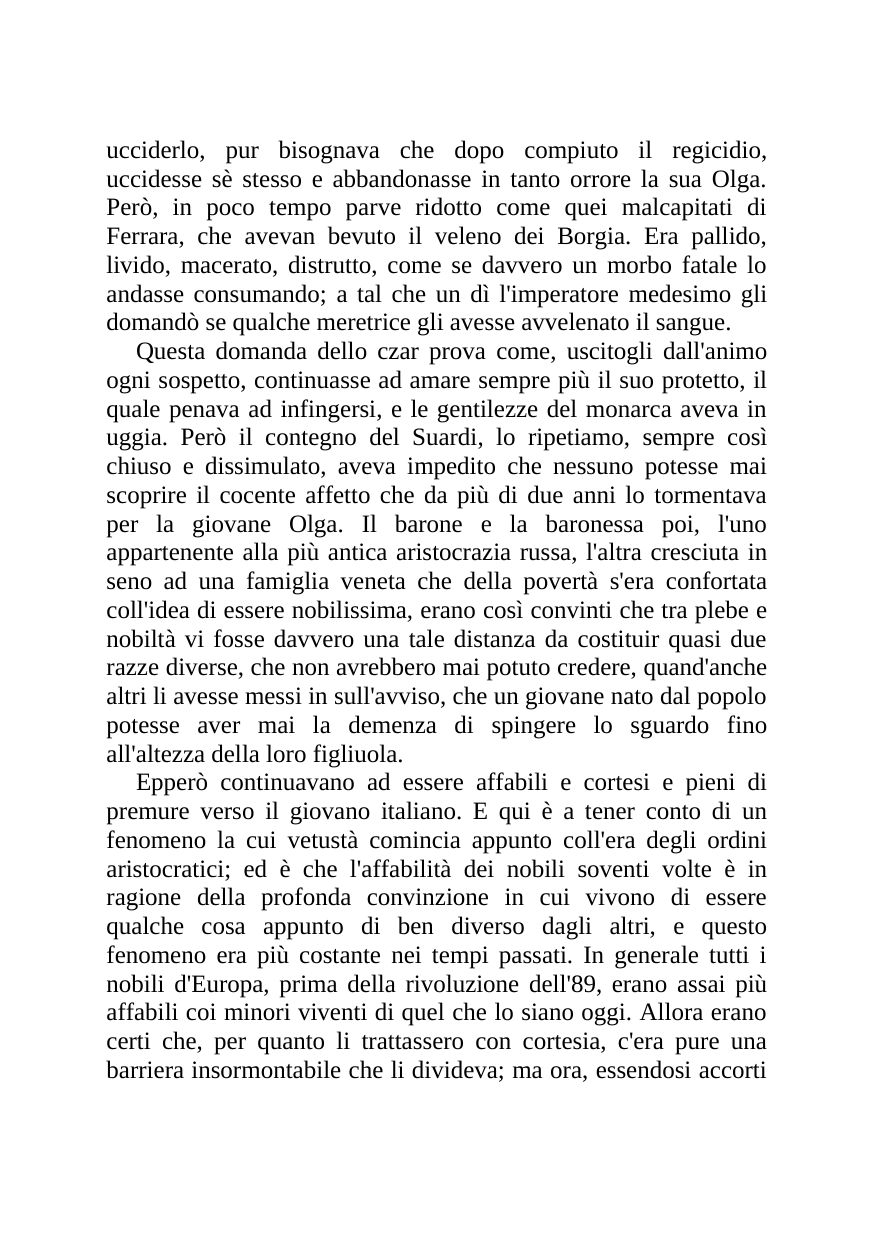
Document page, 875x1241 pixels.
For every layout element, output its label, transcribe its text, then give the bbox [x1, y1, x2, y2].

text Questa domanda dello czar prova come, uscitogli dall'animo ogni sospetto, continuasse ad amare sempre più il suo protetto, il quale penava ad infingersi, e le gentilezze del monarca aveva in uggia. Però il contegno del Suardi, lo ripetiamo, sempre così chiuso e dissimulato, aveva impedito che nessuno potesse mai scoprire il cocente affetto che da più di due anni lo tormentava per la giovane Olga. Il barone e la baronessa poi, l'uno appartenente alla più antica aristocrazia russa, l'altra cresciuta in seno ad una famiglia veneta che della povertà s'era confortata coll'idea di essere nobilissima, erano così convinti che tra plebe e nobiltà vi fosse davvero una tale distanza da costituir quasi due razze diverse, che non avrebbero mai potuto credere, quand'anche altri li avesse messi in sull'avviso, che un giovane nato dal popolo potesse aver mai la demenza di spingere lo sguardo fino all'altezza della loro figliuola. [106, 336, 768, 767]
text Epperò continuavano ad essere affabili e cortesi e pieni di premure verso il giovano italiano. E qui è a tener conto di un fenomeno la cui vetustà comincia appunto coll'era degli ordini aristocratici; ed è che l'affabilità dei nobili soventi volte è in ragione della profonda convinzione in cui vivono di essere qualche cosa appunto di ben diverso dagli altri, e questo fenomeno era più costante nei tempi passati. In generale tutti i nobili d'Europa, prima della rivoluzione dell'89, erano assai più affabili coi minori viventi di quel che lo siano oggi. Allora erano certi che, per quanto li trattassero con cortesia, c'era pure una barriera insormontabile che li divideva; ma ora, essendosi accorti [106, 767, 768, 1084]
text ucciderlo, pur bisognava che dopo compiuto il regicidio, uccidesse sè stesso e abbandonasse in tanto orrore la sua Olga. Però, in poco tempo parve ridotto come quei malcapitati di Ferrara, che avevan bevuto il veleno dei Borgia. Era pallido, livido, macerato, distrutto, come se davvero un morbo fatale lo andasse consumando; a tal che un dì l'imperatore medesimo gli domandò se qualche meretrice gli avesse avvelenato il sangue. [106, 135, 768, 336]
